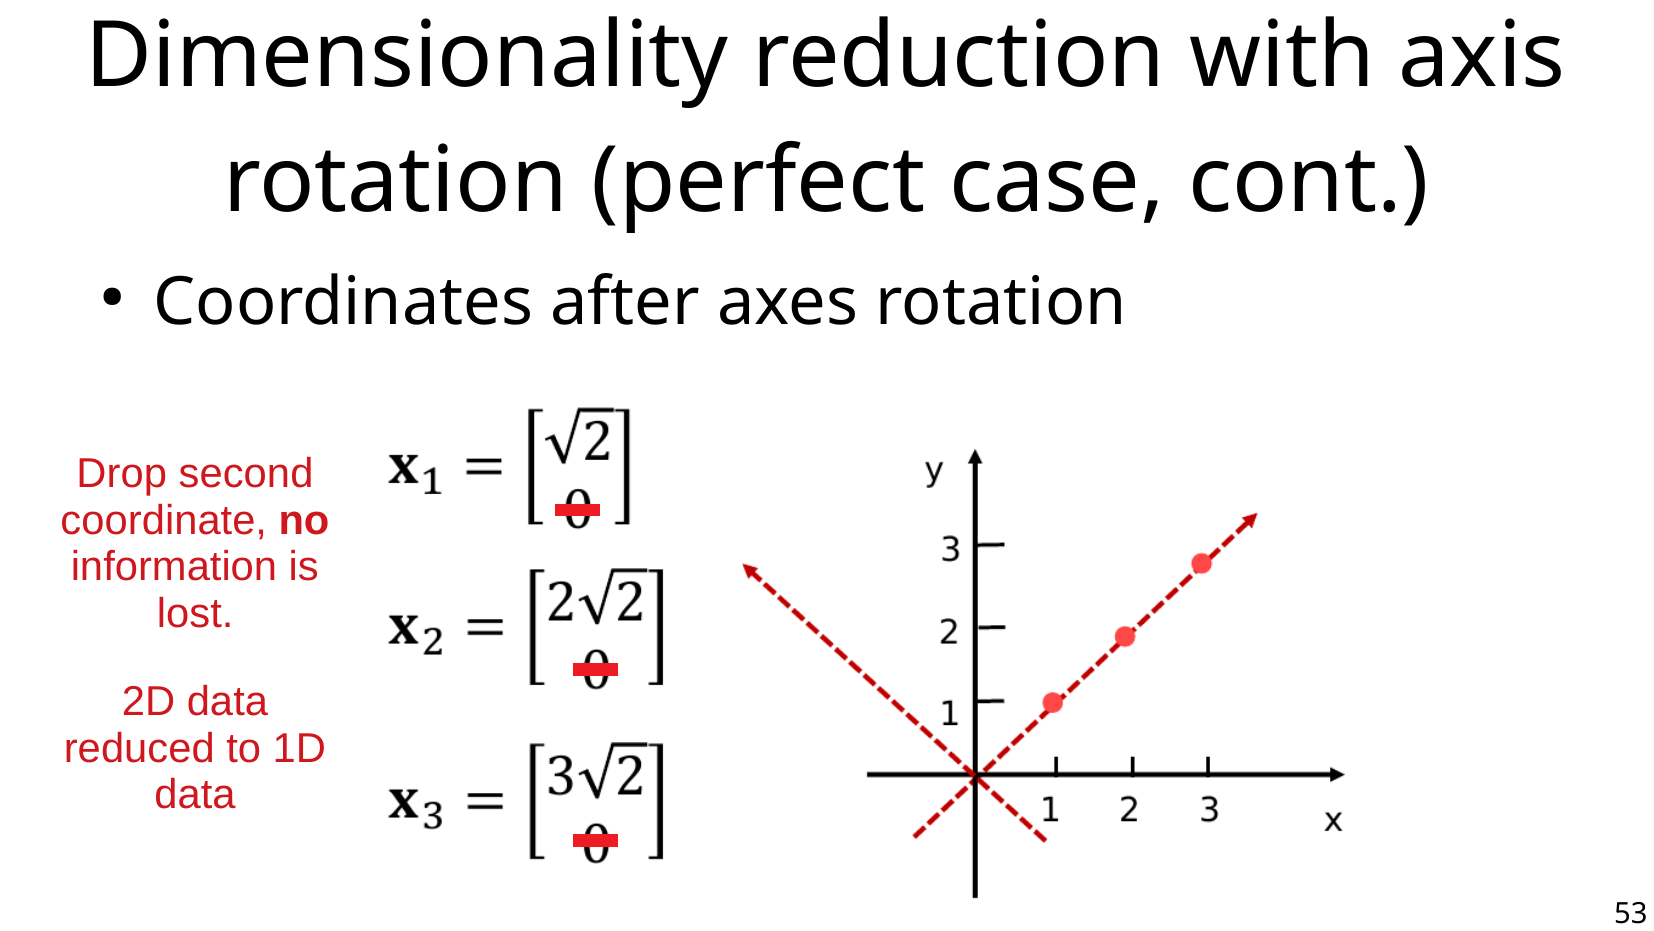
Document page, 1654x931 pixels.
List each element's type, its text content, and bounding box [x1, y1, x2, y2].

picture [341, 359, 1385, 916]
text_box Drop second coordinate, no information is lost. 2D data reduced to 1D data [45, 442, 346, 826]
title Dimensionality reduction with axis rotation (perfect case, cont.) [82, 1, 1571, 226]
list Coordinates after axes rotation [82, 253, 1571, 793]
